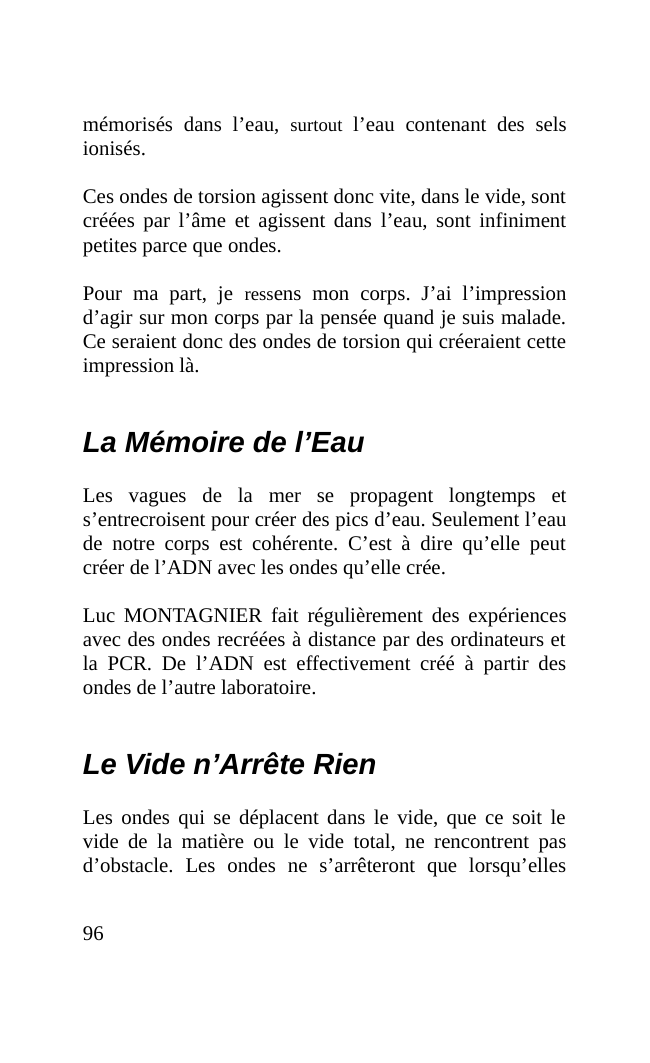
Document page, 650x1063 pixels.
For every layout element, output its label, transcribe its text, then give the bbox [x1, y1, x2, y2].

text Pour ma part, je ressens mon corps. J’ai l’impression d’agir sur mon corps par la pensée quand je suis malade. Ce seraient donc des ondes de torsion qui créeraient cette impression là. [83, 281, 567, 377]
subtitle Le Vide n’Arrête Rien [83, 747, 567, 781]
text Les ondes qui se déplacent dans le vide, que ce soit le vide de la matière ou le vide total, ne rencontrent pas d’obstacle. Les ondes ne s’arrêteront que lorsqu’elles [83, 805, 567, 877]
text Luc MONTAGNIER fait régulièrement des expériences avec des ondes recréées à distance par des ordinateurs et la PCR. De l’ADN est effectivement créé à partir des ondes de l’autre laboratoire. [83, 603, 567, 699]
subtitle La Mémoire de l’Eau [83, 425, 567, 458]
text Ces ondes de torsion agissent donc vite, dans le vide, sont créées par l’âme et agissent dans l’eau, sont infiniment petites parce que ondes. [83, 184, 567, 257]
text mémorisés dans l’eau, surtout l’eau contenant des sels ionisés. [83, 112, 567, 160]
text Les vagues de la mer se propagent longtemps et s’entrecroisent pour créer des pics d’eau. Seulement l’eau de notre corps est cohérente. C’est à dire qu’elle peut créer de l’ADN avec les ondes qu’elle crée. [83, 483, 567, 579]
